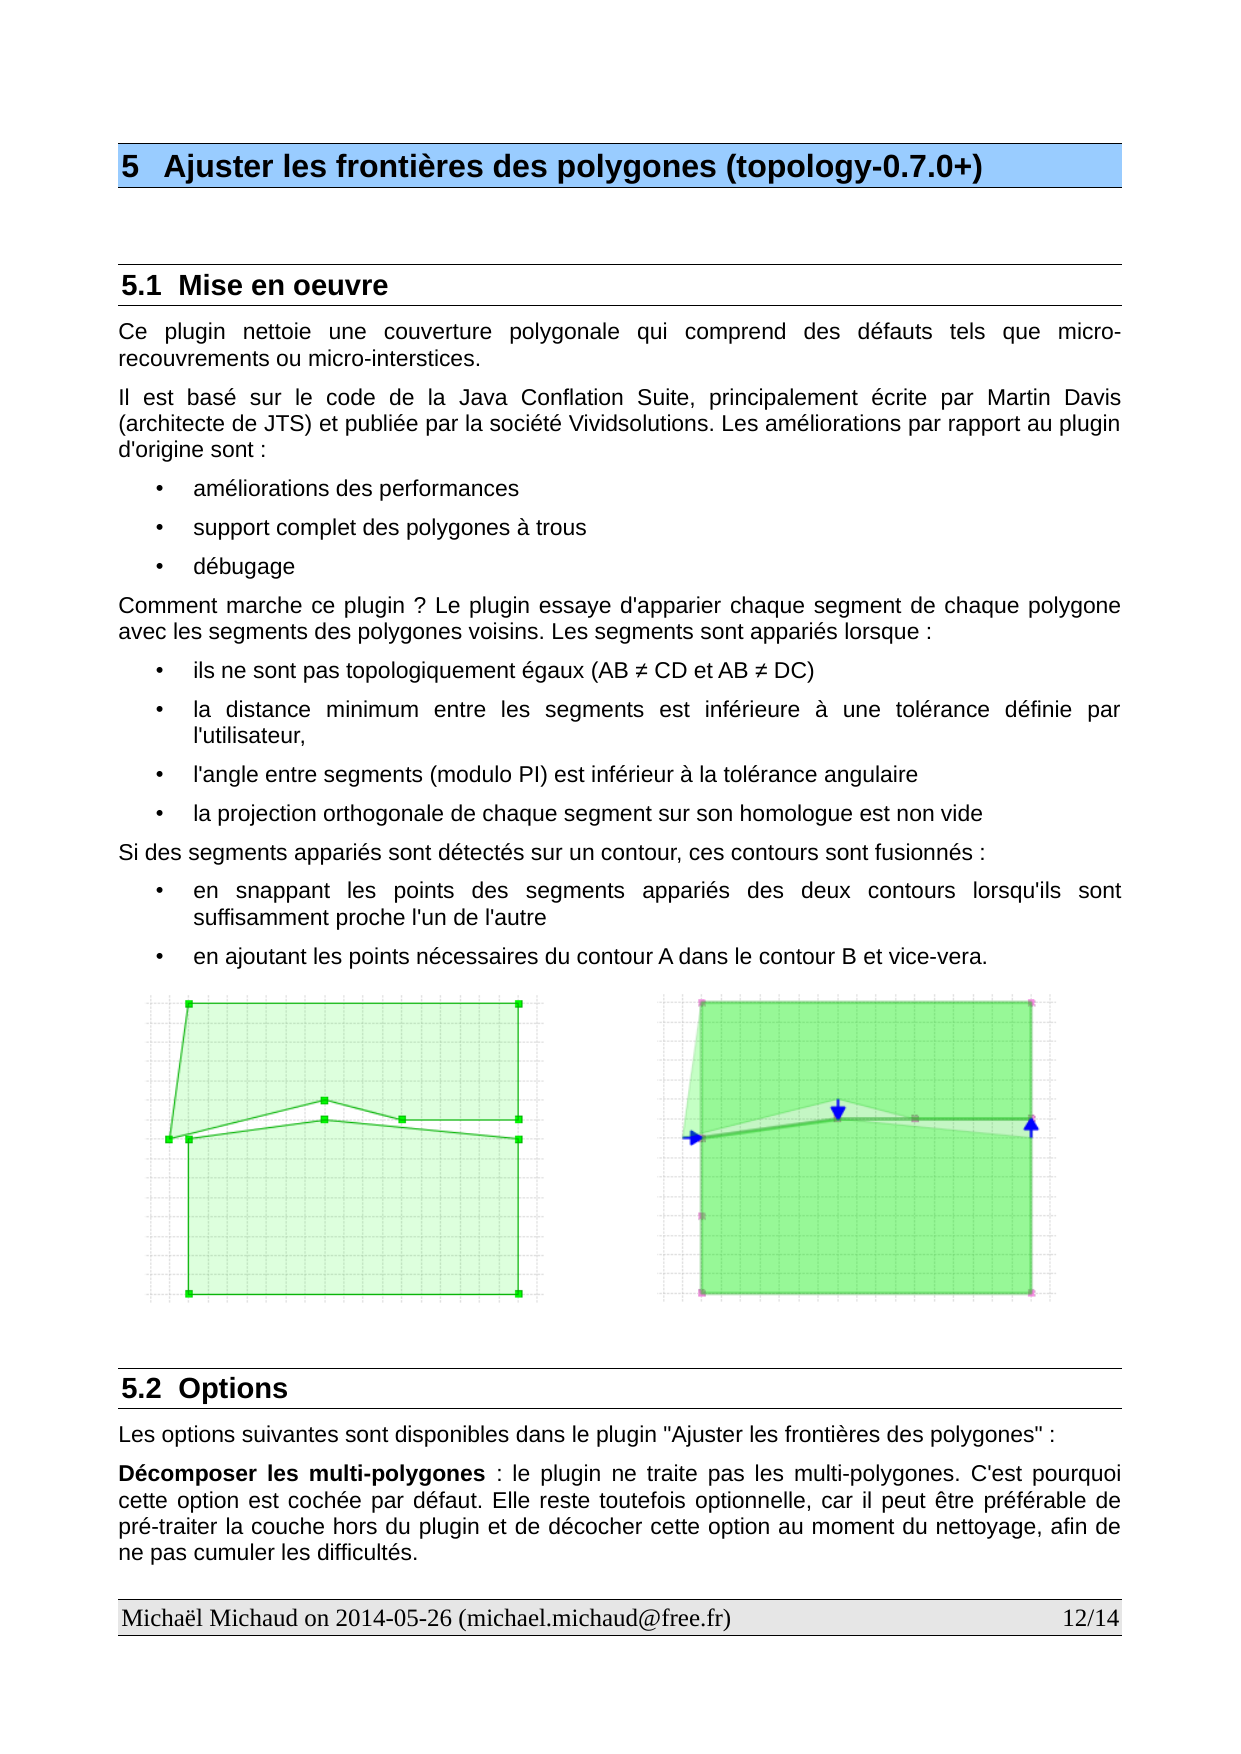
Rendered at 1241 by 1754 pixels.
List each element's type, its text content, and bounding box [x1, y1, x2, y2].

list améliorations des performances [156, 475, 1122, 501]
list en snappant les points des segments appariés des deux contours lorsqu'ils sont suffisamment proche l'un de l'autre [156, 877, 1122, 930]
text Comment marche ce plugin ? Le plugin essaye d'apparier chaque segment de chaque polygone avec les segments des polygones voisins. Les segments sont appariés lorsque : [118, 592, 1122, 644]
text Ce plugin nettoie une couverture polygonale qui comprend des défauts tels que micro-recouvrements ou micro-interstices. [118, 318, 1122, 371]
subtitle Options [118, 1369, 1122, 1408]
list support complet des polygones à trous [156, 514, 1122, 540]
subtitle Mise en oeuvre [118, 265, 1122, 305]
list l'angle entre segments (modulo PI) est inférieur à la tolérance angulaire [156, 761, 1122, 787]
subtitle Ajuster les frontières des polygones (topology-0.7.0+) [118, 144, 1122, 187]
list ils ne sont pas topologiquement égaux (AB ≠ CD et AB ≠ DC) [156, 657, 1122, 683]
list la projection orthogonale de chaque segment sur son homologue est non vide [156, 800, 1122, 826]
text Si des segments appariés sont détectés sur un contour, ces contours sont fusionnés : [118, 838, 1122, 865]
list la distance minimum entre les segments est inférieure à une tolérance définie par l'utilisateur, [156, 696, 1122, 748]
list en ajoutant les points nécessaires du contour A dans le contour B et vice-vera. [156, 943, 1122, 969]
text Décomposer les multi-polygones : le plugin ne traite pas les multi-polygones. C'est pourquoi cette option est cochée par défaut. Elle reste toutefois optionnelle, car il peut être préférable de pré-traiter la couche hors du plugin et de décocher cette option au moment du nettoyage, afin de ne pas cumuler les difficultés. [118, 1460, 1122, 1566]
text Les options suivantes sont disponibles dans le plugin "Ajuster les frontières des polygones" : [118, 1421, 1122, 1448]
text Il est basé sur le code de la Java Conflation Suite, principalement écrite par Martin Davis (architecte de JTS) et publiée par la société Vividsolutions. Les améliorations par rapport au plugin d'origine sont : [118, 383, 1122, 462]
picture [144, 994, 544, 1304]
picture [657, 993, 1057, 1303]
list débugage [156, 553, 1122, 579]
